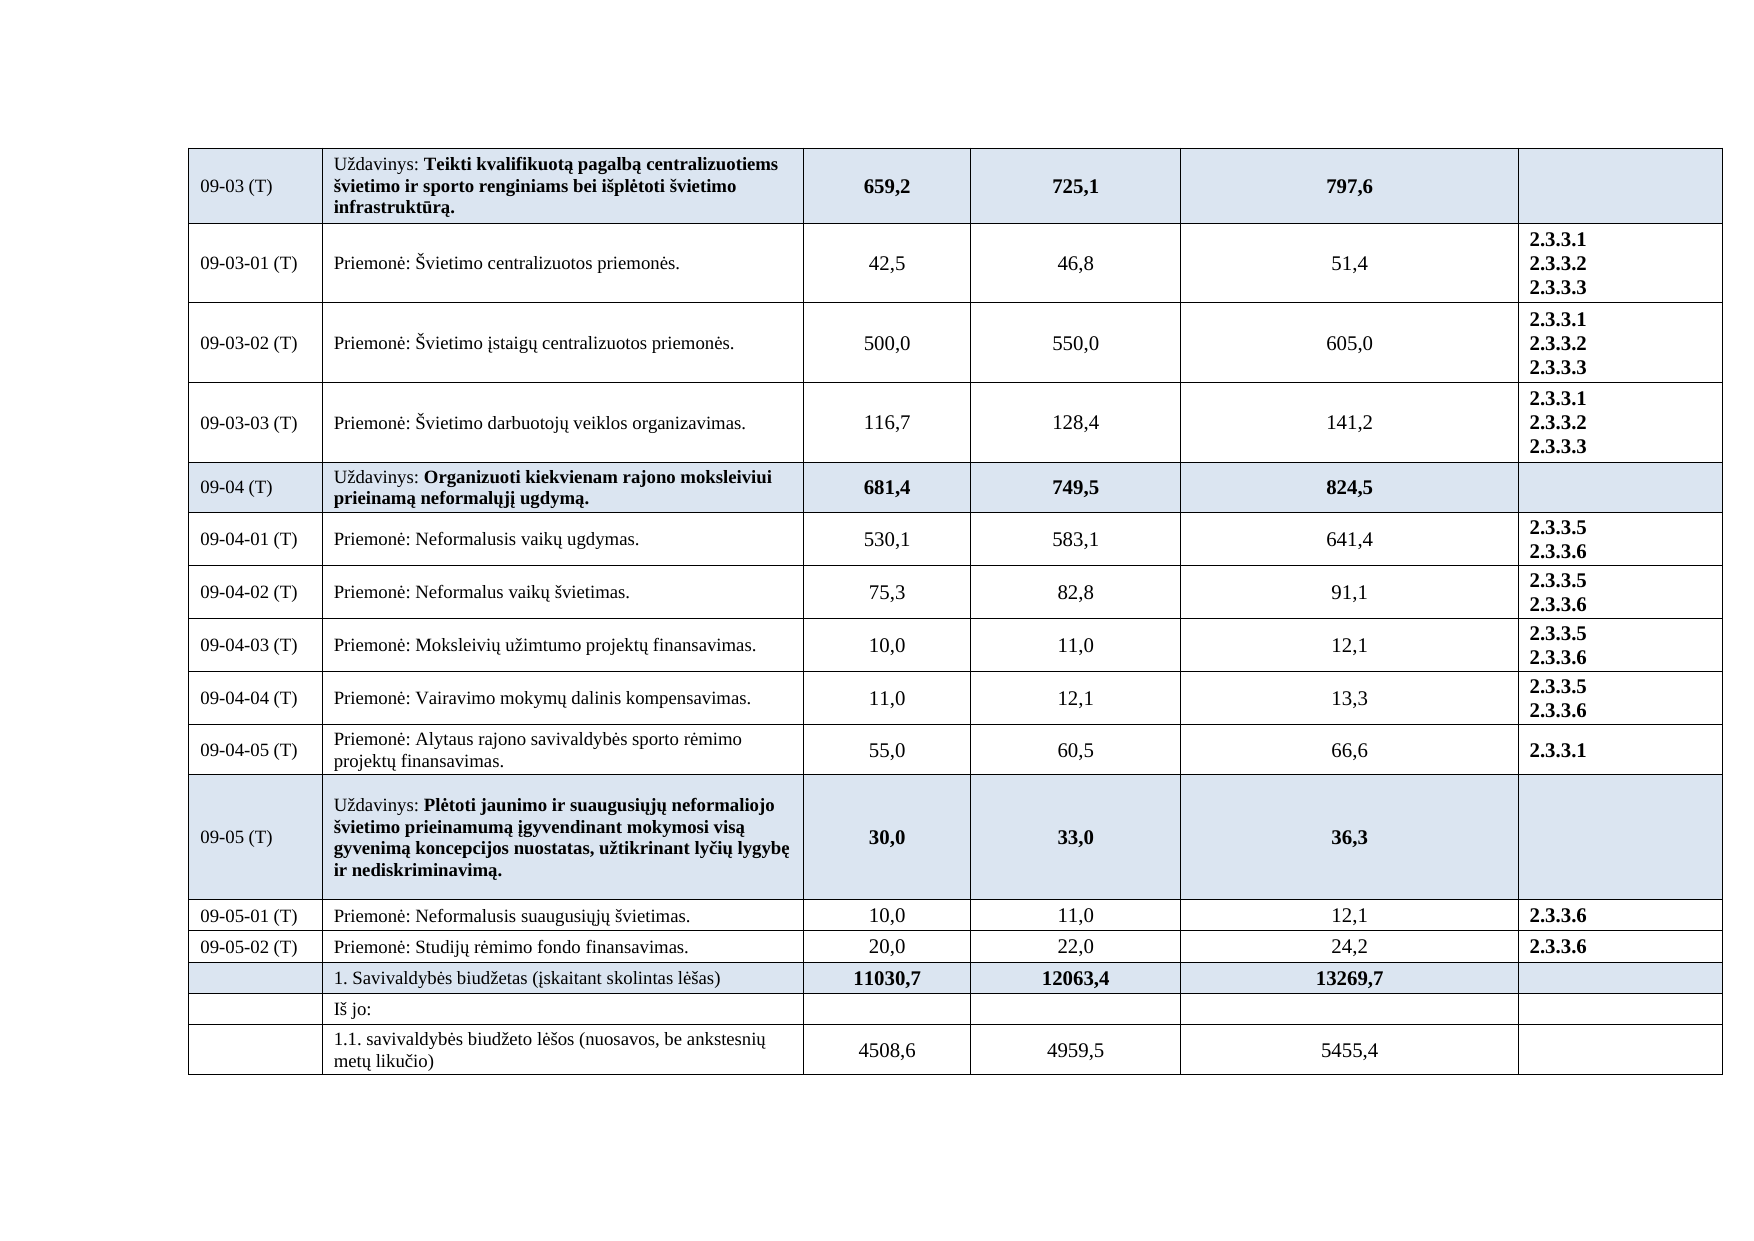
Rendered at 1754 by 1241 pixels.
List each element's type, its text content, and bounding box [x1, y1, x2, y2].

table_cell 20,0 [804, 931, 970, 962]
table_cell Iš jo: [323, 994, 803, 1024]
table_cell Priemonė: Neformalusis vaikų ugdymas. [323, 513, 803, 565]
table_cell 13269,7 [1181, 963, 1518, 993]
table_cell 641,4 [1181, 513, 1518, 565]
table_cell [1519, 1025, 1722, 1074]
table_cell 11,0 [804, 672, 970, 724]
table_cell 09-05 (T) [189, 775, 322, 899]
table_cell 2.3.3.1 2.3.3.2 2.3.3.3 [1519, 383, 1722, 462]
table_cell [1181, 994, 1518, 1024]
table_cell [1519, 963, 1722, 993]
table_cell 82,8 [971, 566, 1180, 618]
table_cell 530,1 [804, 513, 970, 565]
table_cell 33,0 [971, 775, 1180, 899]
table_cell [189, 1025, 322, 1074]
table_cell 500,0 [804, 303, 970, 382]
table_cell 2.3.3.5 2.3.3.6 [1519, 566, 1722, 618]
table_cell Uždavinys: Organizuoti kiekvienam rajono moksleiviui prieinamą neformalųjį ugdymą. [323, 463, 803, 512]
table_cell 09-03 (T) [189, 149, 322, 223]
table_cell [1519, 994, 1722, 1024]
table_cell 09-04-03 (T) [189, 619, 322, 671]
table_cell 12,1 [1181, 900, 1518, 930]
table_cell 09-03-03 (T) [189, 383, 322, 462]
table_cell 11,0 [971, 619, 1180, 671]
table_cell Priemonė: Švietimo įstaigų centralizuotos priemonės. [323, 303, 803, 382]
table_cell 91,1 [1181, 566, 1518, 618]
table_cell 09-04-04 (T) [189, 672, 322, 724]
table_cell 725,1 [971, 149, 1180, 223]
table_cell 583,1 [971, 513, 1180, 565]
table_cell 51,4 [1181, 224, 1518, 302]
table_cell 2.3.3.1 2.3.3.2 2.3.3.3 [1519, 224, 1722, 302]
table_cell 75,3 [804, 566, 970, 618]
table_cell 12063,4 [971, 963, 1180, 993]
table_cell 128,4 [971, 383, 1180, 462]
table_cell 2.3.3.5 2.3.3.6 [1519, 672, 1722, 724]
table_cell 5455,4 [1181, 1025, 1518, 1074]
table_cell 2.3.3.1 [1519, 725, 1722, 774]
table_cell Priemonė: Moksleivių užimtumo projektų finansavimas. [323, 619, 803, 671]
table_cell 09-04-02 (T) [189, 566, 322, 618]
table_cell Priemonė: Švietimo centralizuotos priemonės. [323, 224, 803, 302]
table_cell 1.1. savivaldybės biudžeto lėšos (nuosavos, be ankstesnių metų likučio) [323, 1025, 803, 1074]
table_cell [804, 994, 970, 1024]
table_cell 659,2 [804, 149, 970, 223]
table_cell [1519, 463, 1722, 512]
table_cell [189, 963, 322, 993]
table_cell 2.3.3.1 2.3.3.2 2.3.3.3 [1519, 303, 1722, 382]
table_cell 2.3.3.5 2.3.3.6 [1519, 513, 1722, 565]
table_cell 10,0 [804, 900, 970, 930]
table_cell 60,5 [971, 725, 1180, 774]
table_cell 2.3.3.5 2.3.3.6 [1519, 619, 1722, 671]
table_cell 141,2 [1181, 383, 1518, 462]
table_cell 66,6 [1181, 725, 1518, 774]
table_cell 681,4 [804, 463, 970, 512]
table_cell 824,5 [1181, 463, 1518, 512]
table_cell 12,1 [1181, 619, 1518, 671]
table_cell 2.3.3.6 [1519, 900, 1722, 930]
table_cell 1. Savivaldybės biudžetas (įskaitant skolintas lėšas) [323, 963, 803, 993]
table_cell 24,2 [1181, 931, 1518, 962]
table_cell [971, 994, 1180, 1024]
table_cell Priemonė: Alytaus rajono savivaldybės sporto rėmimo projektų finansavimas. [323, 725, 803, 774]
table_cell [1519, 775, 1722, 899]
table_cell 22,0 [971, 931, 1180, 962]
table_cell Uždavinys: Teikti kvalifikuotą pagalbą centralizuotiems švietimo ir sporto renginiams bei išplėtoti švietimo infrastruktūrą. [323, 149, 803, 223]
table_cell 10,0 [804, 619, 970, 671]
table_cell Priemonė: Studijų rėmimo fondo finansavimas. [323, 931, 803, 962]
table_cell 4508,6 [804, 1025, 970, 1074]
table_cell 46,8 [971, 224, 1180, 302]
table_cell 30,0 [804, 775, 970, 899]
table_cell 09-03-01 (T) [189, 224, 322, 302]
table_cell [1519, 149, 1722, 223]
table_cell Priemonė: Vairavimo mokymų dalinis kompensavimas. [323, 672, 803, 724]
table_cell 4959,5 [971, 1025, 1180, 1074]
table_cell 11,0 [971, 900, 1180, 930]
table_cell Priemonė: Neformalus vaikų švietimas. [323, 566, 803, 618]
table_cell 09-04-01 (T) [189, 513, 322, 565]
table_cell 116,7 [804, 383, 970, 462]
table_cell 605,0 [1181, 303, 1518, 382]
table_cell 09-04-05 (T) [189, 725, 322, 774]
table_cell 749,5 [971, 463, 1180, 512]
table_cell 09-05-02 (T) [189, 931, 322, 962]
table_cell 12,1 [971, 672, 1180, 724]
table_cell Uždavinys: Plėtoti jaunimo ir suaugusiųjų neformaliojo švietimo prieinamumą įgyvendinant mokymosi visą gyvenimą koncepcijos nuostatas, užtikrinant lyčių lygybę ir nediskriminavimą. [323, 775, 803, 899]
table_cell 36,3 [1181, 775, 1518, 899]
table_cell [189, 994, 322, 1024]
table_cell Priemonė: Švietimo darbuotojų veiklos organizavimas. [323, 383, 803, 462]
table_cell 2.3.3.6 [1519, 931, 1722, 962]
table_cell 09-05-01 (T) [189, 900, 322, 930]
table_cell 42,5 [804, 224, 970, 302]
table_cell 55,0 [804, 725, 970, 774]
table_cell 550,0 [971, 303, 1180, 382]
table_cell 11030,7 [804, 963, 970, 993]
table_cell 09-03-02 (T) [189, 303, 322, 382]
table_cell 797,6 [1181, 149, 1518, 223]
table_cell Priemonė: Neformalusis suaugusiųjų švietimas. [323, 900, 803, 930]
table_cell 13,3 [1181, 672, 1518, 724]
table_cell 09-04 (T) [189, 463, 322, 512]
